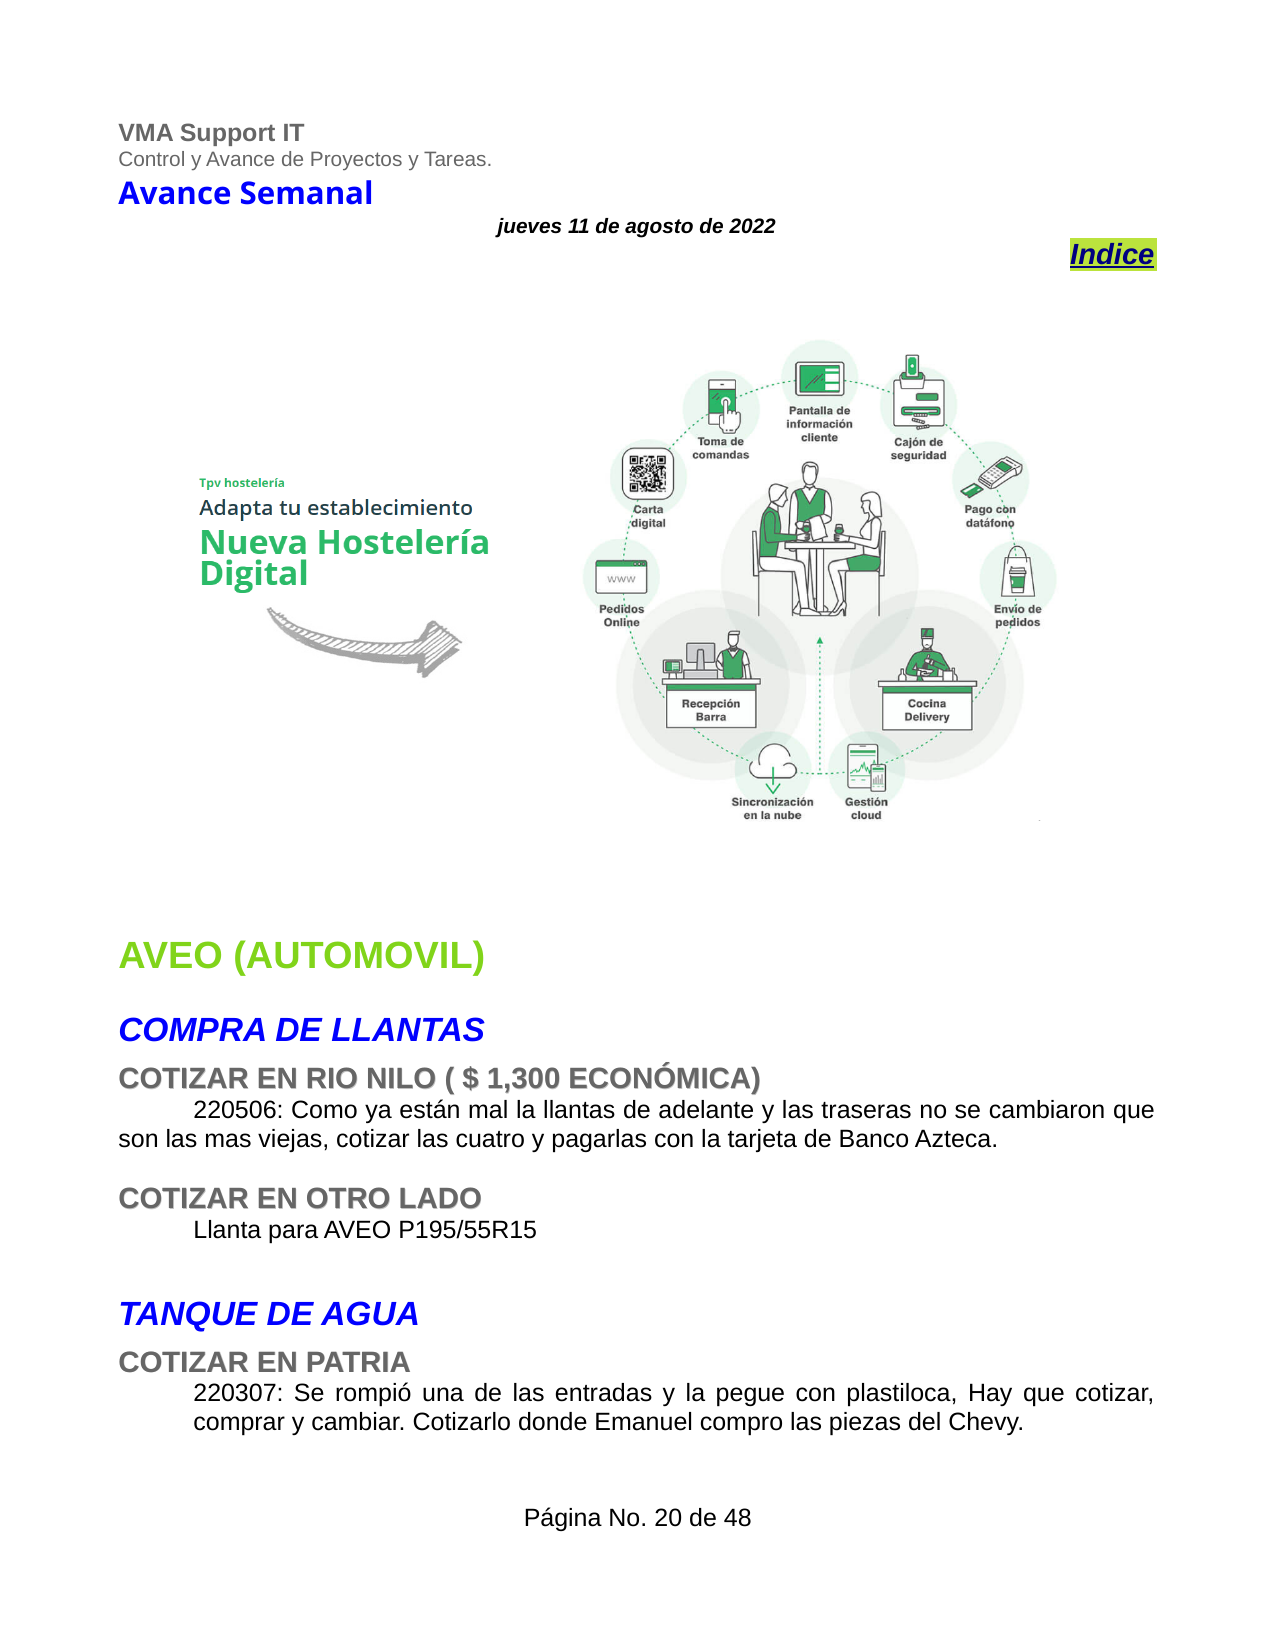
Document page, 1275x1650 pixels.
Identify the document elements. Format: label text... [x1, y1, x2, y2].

text 220506: Como ya están mal la llantas de adelante y las traseras no se cambiaron que son las mas viejas, cotizar las cuatro y pagarlas con la tarjeta de Banco Azteca. [118, 1095, 1157, 1153]
text 220307: Se rompió una de las entradas y la pegue con plastiloca, Hay que cotizar, comprar y cambiar. Cotizarlo donde Emanuel compro las piezas del Chevy. [193, 1378, 1157, 1436]
subtitle COMPRA DE LLANTAS [118, 1010, 1157, 1049]
picture [118, 300, 1157, 822]
text Llanta para AVEO P195/55R15 [118, 1215, 1157, 1244]
subtitle COTIZAR EN OTRO LADO [118, 1181, 1157, 1215]
subtitle TANQUE DE AGUA [118, 1293, 1157, 1332]
subtitle COTIZAR EN PATRIA [118, 1345, 1157, 1378]
subtitle AVEO (Automovil) [118, 933, 1157, 977]
subtitle COTIZAR EN RIO NILO ( $ 1,300 económica) [118, 1061, 1157, 1095]
